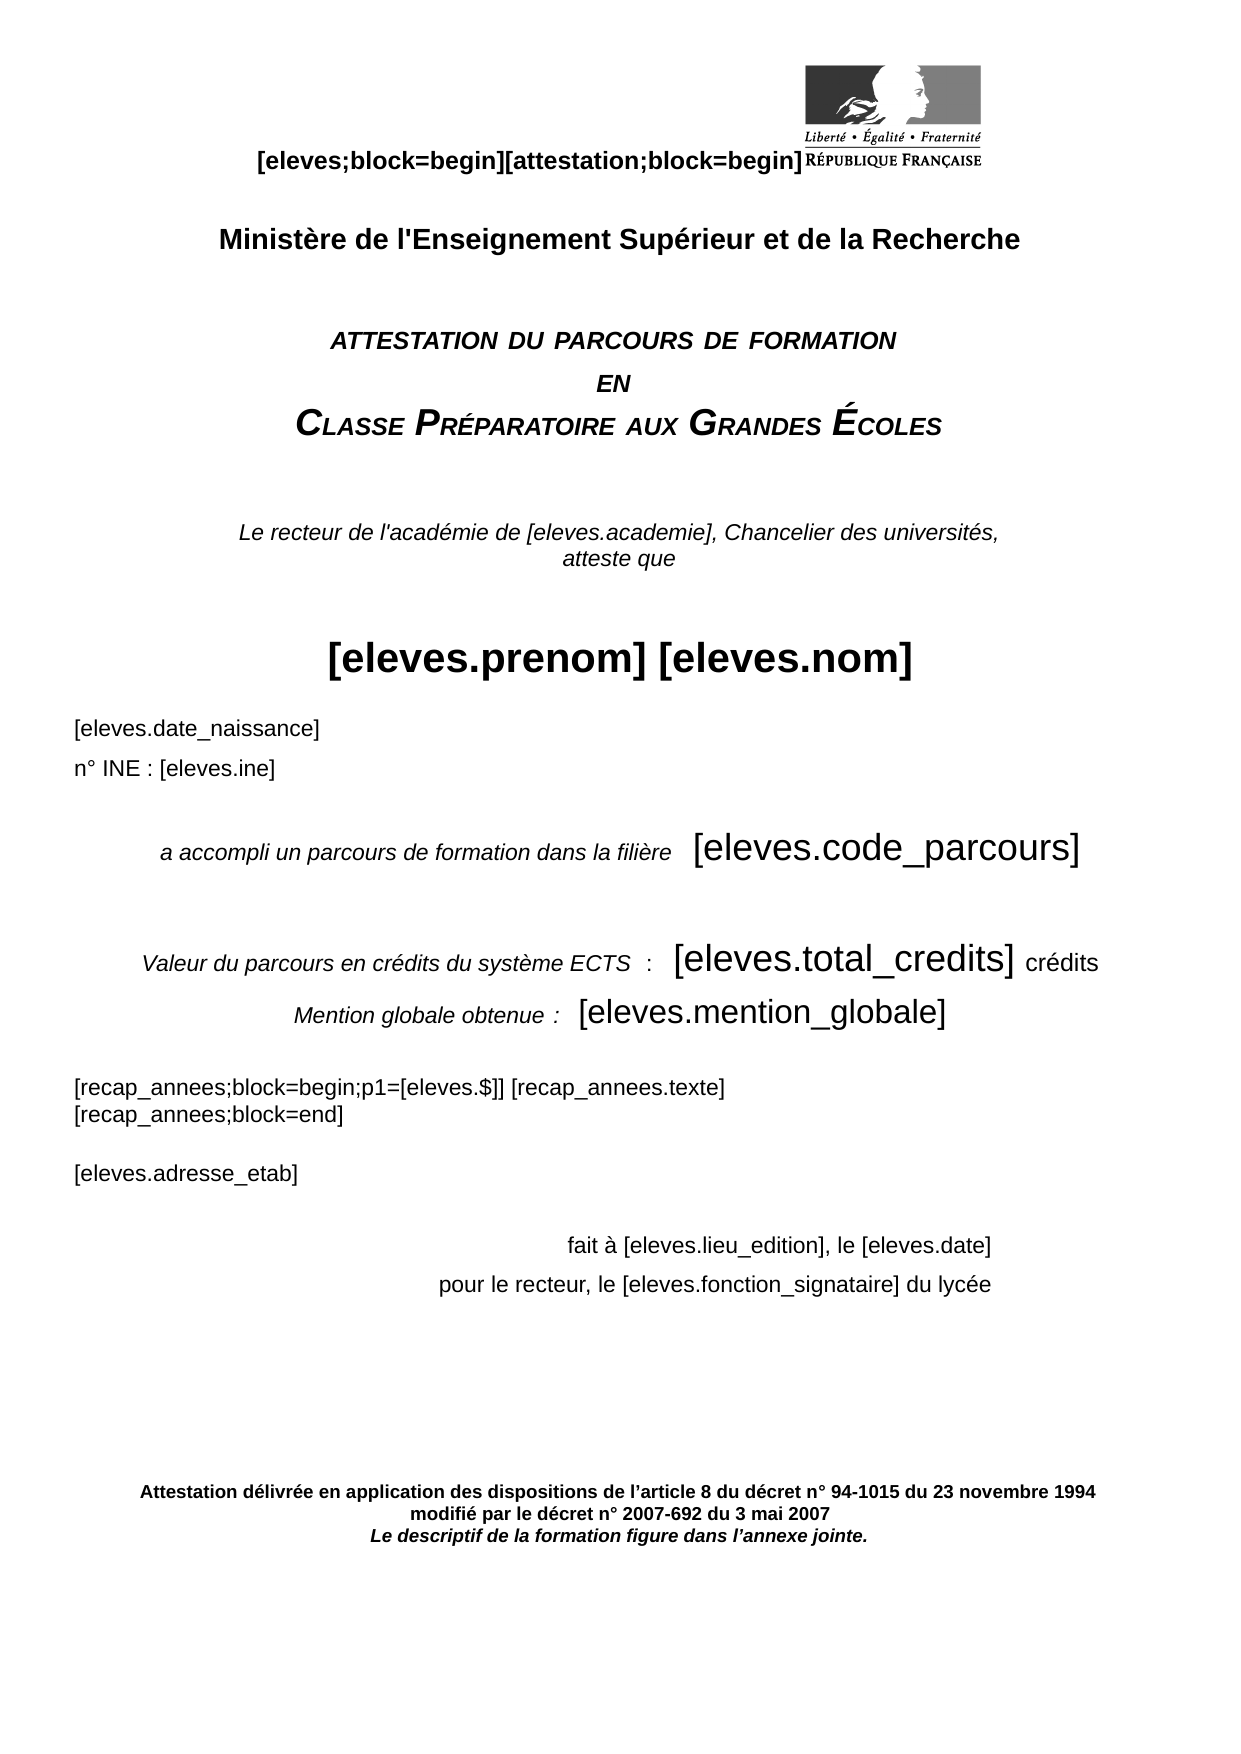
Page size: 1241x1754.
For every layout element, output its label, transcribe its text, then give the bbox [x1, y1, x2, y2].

text a accompli un parcours de formation dans la filière [eleves.code_parcours] [74, 825, 1166, 868]
text n° INE : [eleves.ine] [74, 753, 1166, 781]
text Valeur du parcours en crédits du système ECTS : [eleves.total_credits] crédits [74, 936, 1166, 979]
text pour le recteur, le [eleves.fonction_signataire] du lycée [74, 1271, 991, 1297]
text Ministère de l'Enseignement Supérieur et de la Recherche [74, 222, 1166, 256]
subtitle attestation du parcours de formation en Classe Préparatoire aux Grandes Écoles [74, 314, 1166, 443]
text Mention globale obtenue : [eleves.mention_globale] [74, 992, 1166, 1031]
subtitle Attestation délivrée en application des dispositions de l’article 8 du décret n° 94-1015 du 23 novembre 1994 modifié par le décret n° 2007-692 du 3 mai 2007 Le descriptif de la formation figure dans l’annexe jointe. [74, 1481, 1166, 1546]
text [eleves.date_naissance] [74, 713, 1166, 741]
text [recap_annees;block=begin;p1=[eleves.$]] [recap_annees.texte] [74, 1074, 1166, 1101]
subtitle [eleves;block=begin][attestation;block=begin] [74, 62, 1166, 175]
picture [804, 63, 982, 168]
subtitle [eleves.prenom] [eleves.nom] [74, 634, 1166, 682]
text [recap_annees;block=end] [74, 1101, 1166, 1127]
text [eleves.adresse_etab] [74, 1158, 1166, 1186]
text fait à [eleves.lieu_edition], le [eleves.date] [74, 1230, 991, 1258]
text Le recteur de l'académie de [eleves.academie], Chancelier des universités, atteste que [74, 518, 1166, 571]
